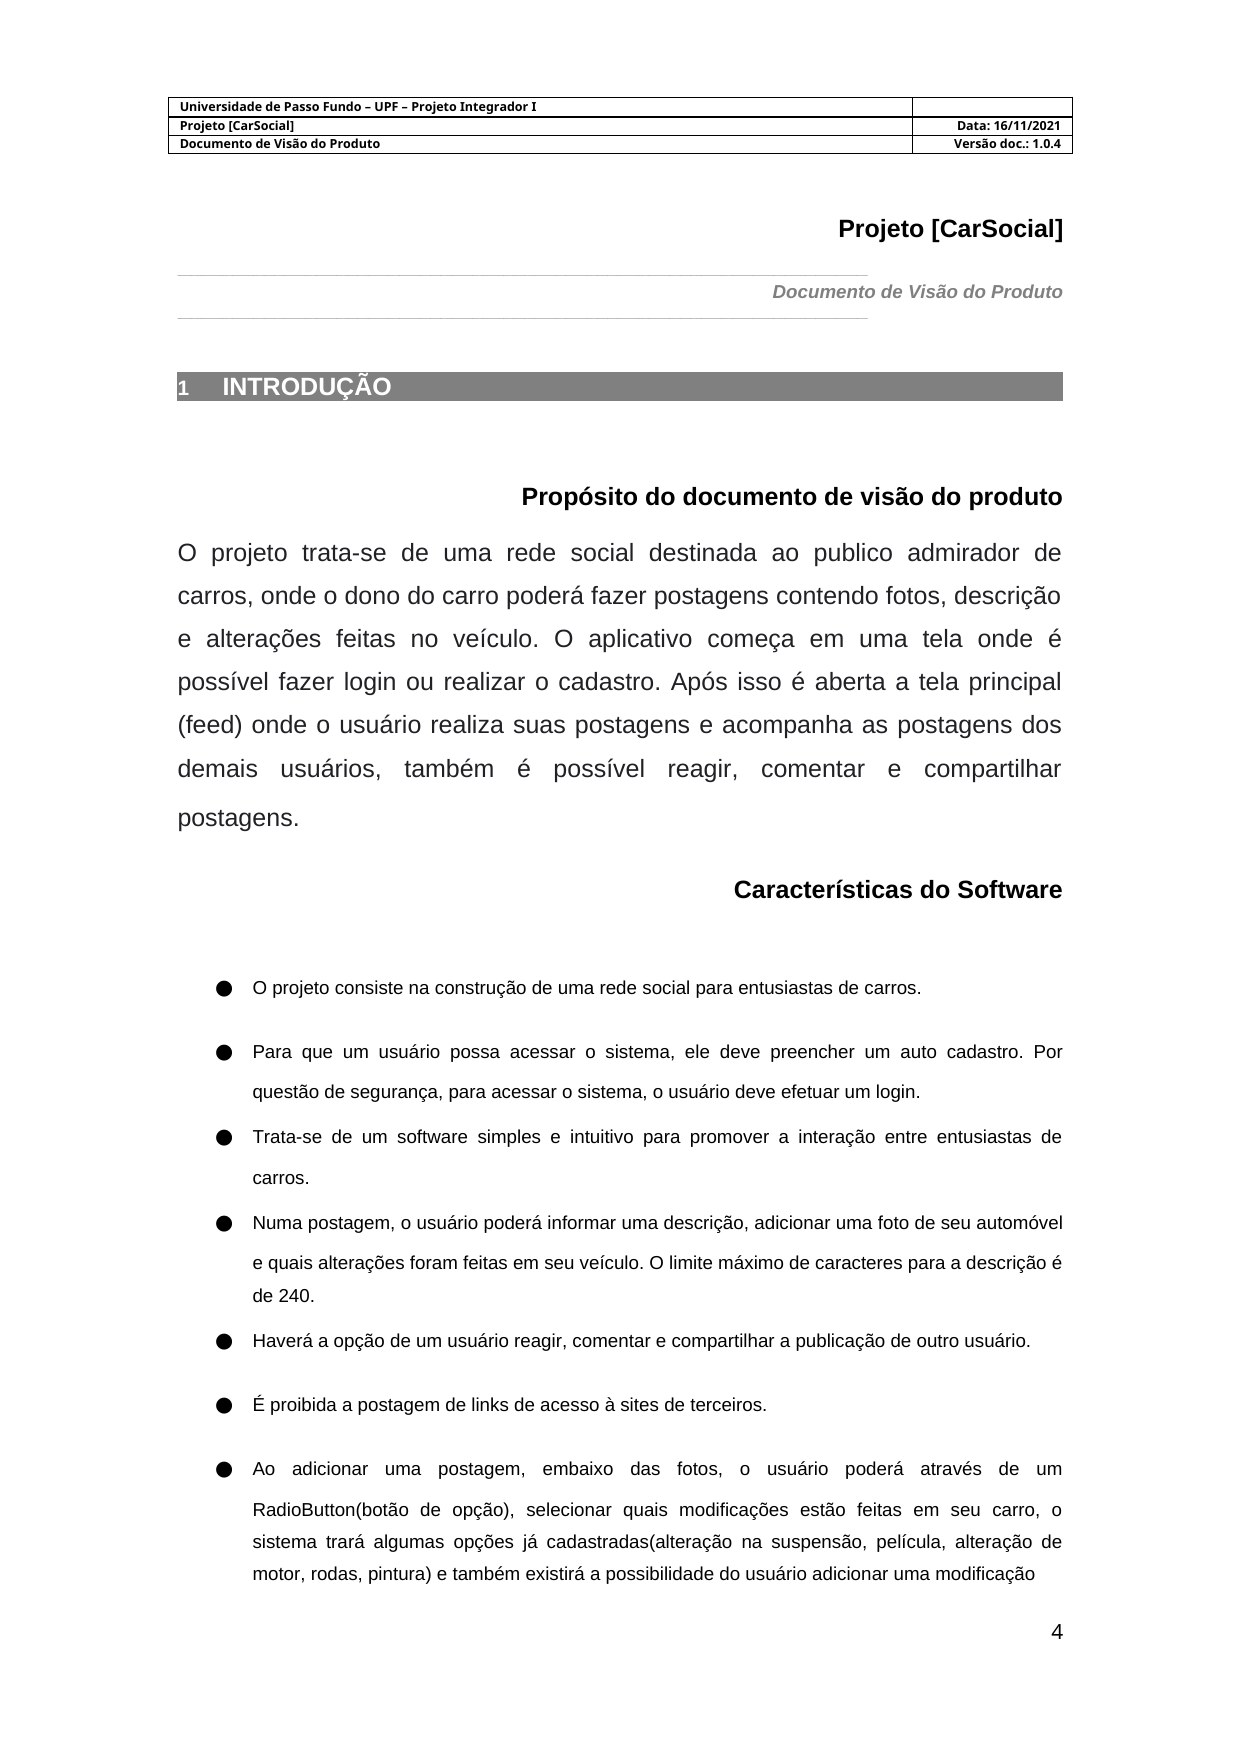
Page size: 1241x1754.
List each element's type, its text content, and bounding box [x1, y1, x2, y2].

list INTRODUÇÃO [177, 372, 1063, 401]
list O projeto consiste na construção de uma rede social para entusiastas de carros. [215, 963, 1063, 1006]
list Numa postagem, o usuário poderá informar uma descrição, adicionar uma foto de seu automóvel e quais alterações foram feitas em seu veículo. O limite máximo de caracteres para a descrição é de 240. [215, 1199, 1063, 1306]
list Para que um usuário possa acessar o sistema, ele deve preencher um auto cadastro. Por questão de segurança, para acessar o sistema, o usuário deve efetuar um login. [215, 1027, 1063, 1102]
text Documento de Visão do Produto [177, 281, 1063, 302]
text Características do Software [237, 875, 1063, 904]
list Haverá a opção de um usuário reagir, comentar e compartilhar a publicação de outro usuário. [215, 1317, 1063, 1359]
list Trata-se de um software simples e intuitivo para promover a interação entre entusiastas de carros. [215, 1113, 1063, 1188]
text _______________________________________________________________________________________________________________________________________________________________________________________________________ [177, 270, 1063, 277]
text O projeto trata-se de uma rede social destinada ao publico admirador de carros, onde o dono do carro poderá fazer postagens contendo fotos, descrição e alterações feitas no veículo. O aplicativo começa em uma tela onde é possível fazer login ou realizar o cadastro. Após isso é aberta a tela principal (feed) onde o usuário realiza suas postagens e acompanha as postagens dos demais usuários, também é possível reagir, comentar e compartilhar postagens. [177, 538, 1063, 833]
list É proibida a postagem de links de acesso à sites de terceiros. [215, 1381, 1063, 1423]
text _______________________________________________________________________________________________________________________________________________________________________________________________________ [177, 313, 1063, 320]
text Projeto [CarSocial] [237, 214, 1063, 243]
list Ao adicionar uma postagem, embaixo das fotos, o usuário poderá através de um RadioButton(botão de opção), selecionar quais modificações estão feitas em seu carro, o sistema trará algumas opções já cadastradas(alteração na suspensão, película, alteração de motor, rodas, pintura) e também existirá a possibilidade do usuário adicionar uma modificação [215, 1445, 1063, 1584]
text Propósito do documento de visão do produto [237, 482, 1063, 511]
